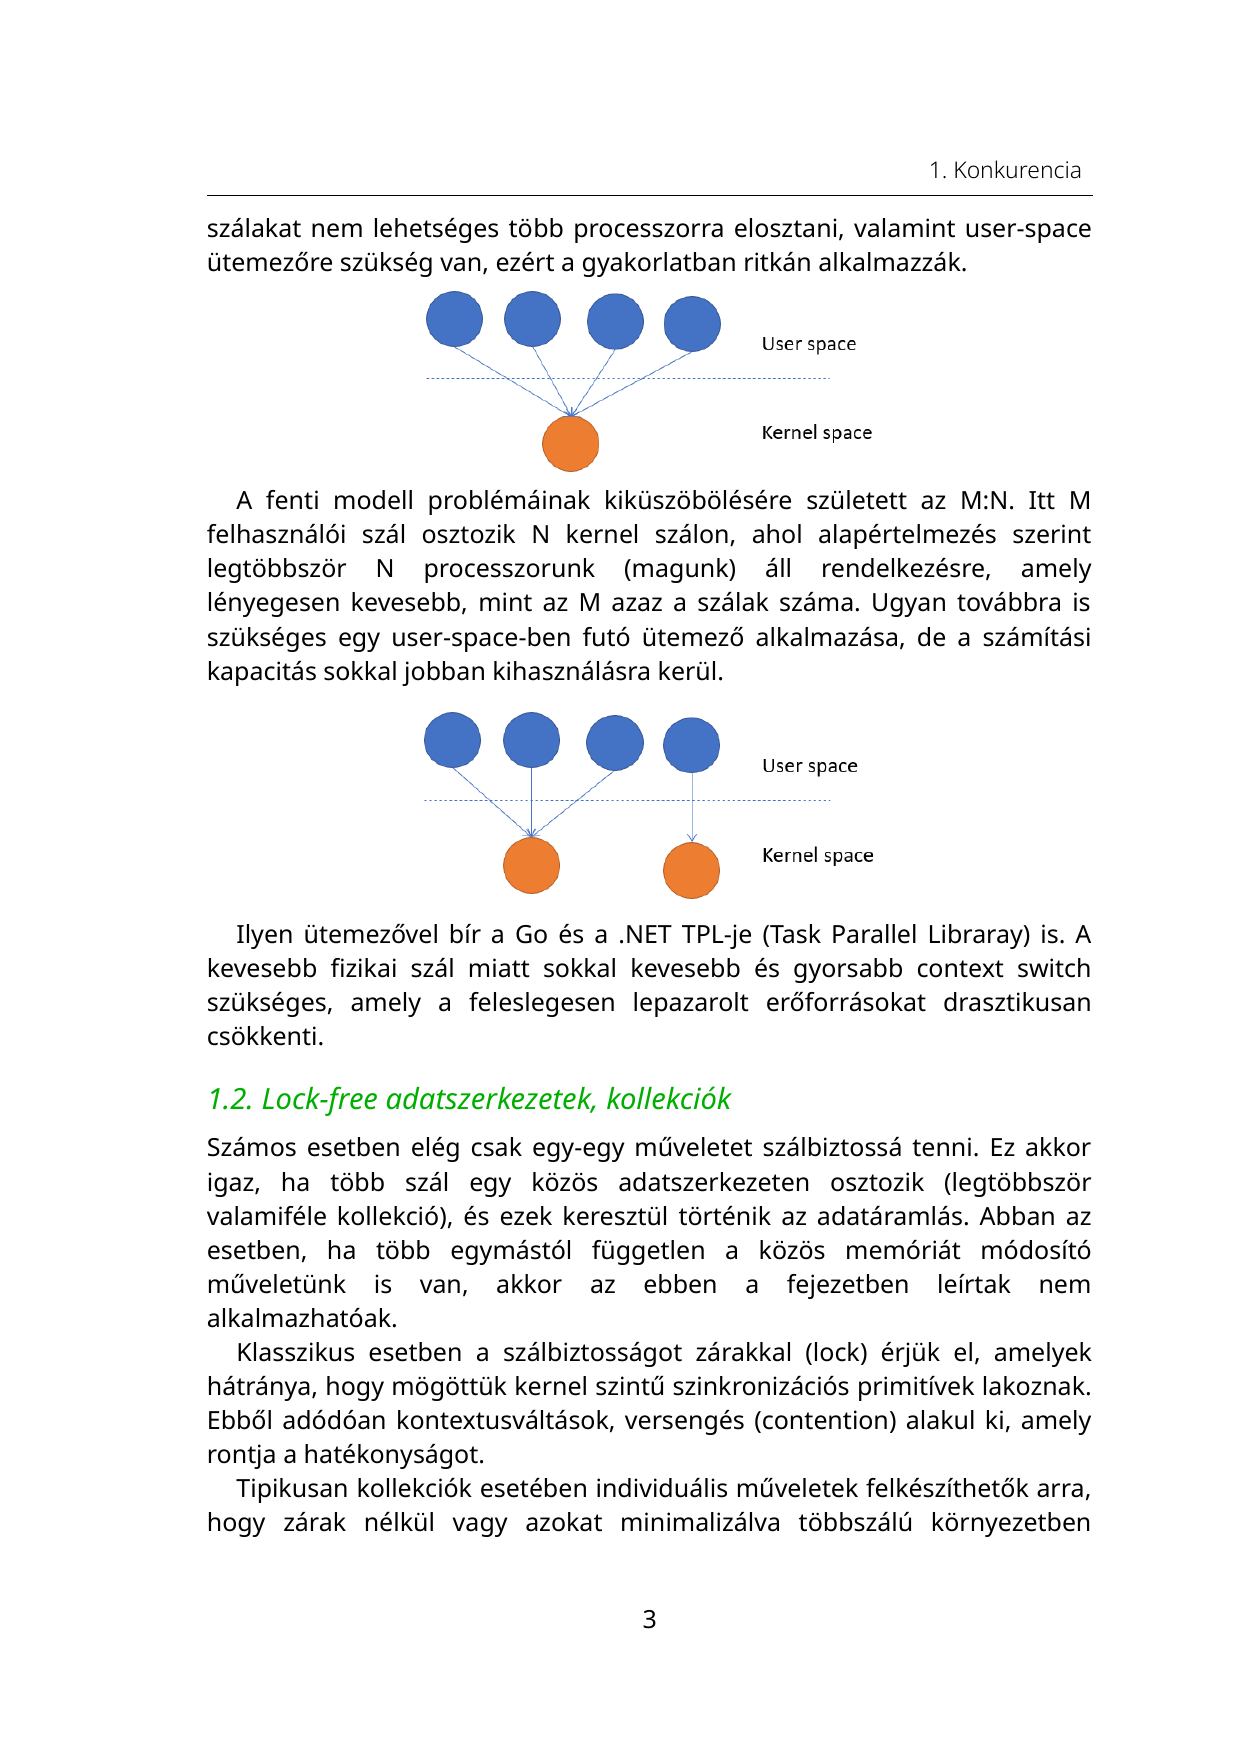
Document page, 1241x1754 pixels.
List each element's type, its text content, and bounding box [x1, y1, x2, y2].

text Számos esetben elég csak egy-egy műveletet szálbiztossá tenni. Ez akkor igaz, ha több szál egy közös adatszerkezeten osztozik (legtöbbször valamiféle kollekció), és ezek keresztül történik az adatáramlás. Abban az esetben, ha több egymástól független a közös memóriát módosító műveletünk is van, akkor az ebben a fejezetben leírtak nem alkalmazhatóak. [207, 1130, 1093, 1334]
picture [414, 278, 885, 483]
picture [415, 701, 884, 917]
text Ilyen ütemezővel bír a Go és a .NET TPL-je (Task Parallel Libraray) is. A kevesebb fizikai szál miatt sokkal kevesebb és gyorsabb context switch szükséges, amely a feleslegesen lepazarolt erőforrásokat drasztikusan csökkenti. [207, 687, 1093, 1053]
text szálakat nem lehetséges több processzorra elosztani, valamint user-space ütemezőre szükség van, ezért a gyakorlatban ritkán alkalmazzák. [207, 210, 1093, 278]
text Klasszikus esetben a szálbiztosságot zárakkal (lock) érjük el, amelyek hátránya, hogy mögöttük kernel szintű szinkronizációs primitívek lakoznak. Ebből adódóan kontextusváltások, versengés (contention) alakul ki, amely rontja a hatékonyságot. [207, 1334, 1093, 1471]
text A fenti modell problémáinak kiküszöbölésére született az M:N. Itt M felhasználói szál osztozik N kernel szálon, ahol alapértelmezés szerint legtöbbször N processzorunk (magunk) áll rendelkezésre, amely lényegesen kevesebb, mint az M azaz a szálak száma. Ugyan továbbra is szükséges egy user-space-ben futó ütemező alkalmazása, de a számítási kapacitás sokkal jobban kihasználásra kerül. [207, 483, 1093, 687]
subtitle Lock-free adatszerkezetek, kollekciók [207, 1078, 1093, 1118]
text Tipikusan kollekciók esetében individuális műveletek felkészíthetők arra, hogy zárak nélkül vagy azokat minimalizálva többszálú környezetben [207, 1471, 1093, 1539]
